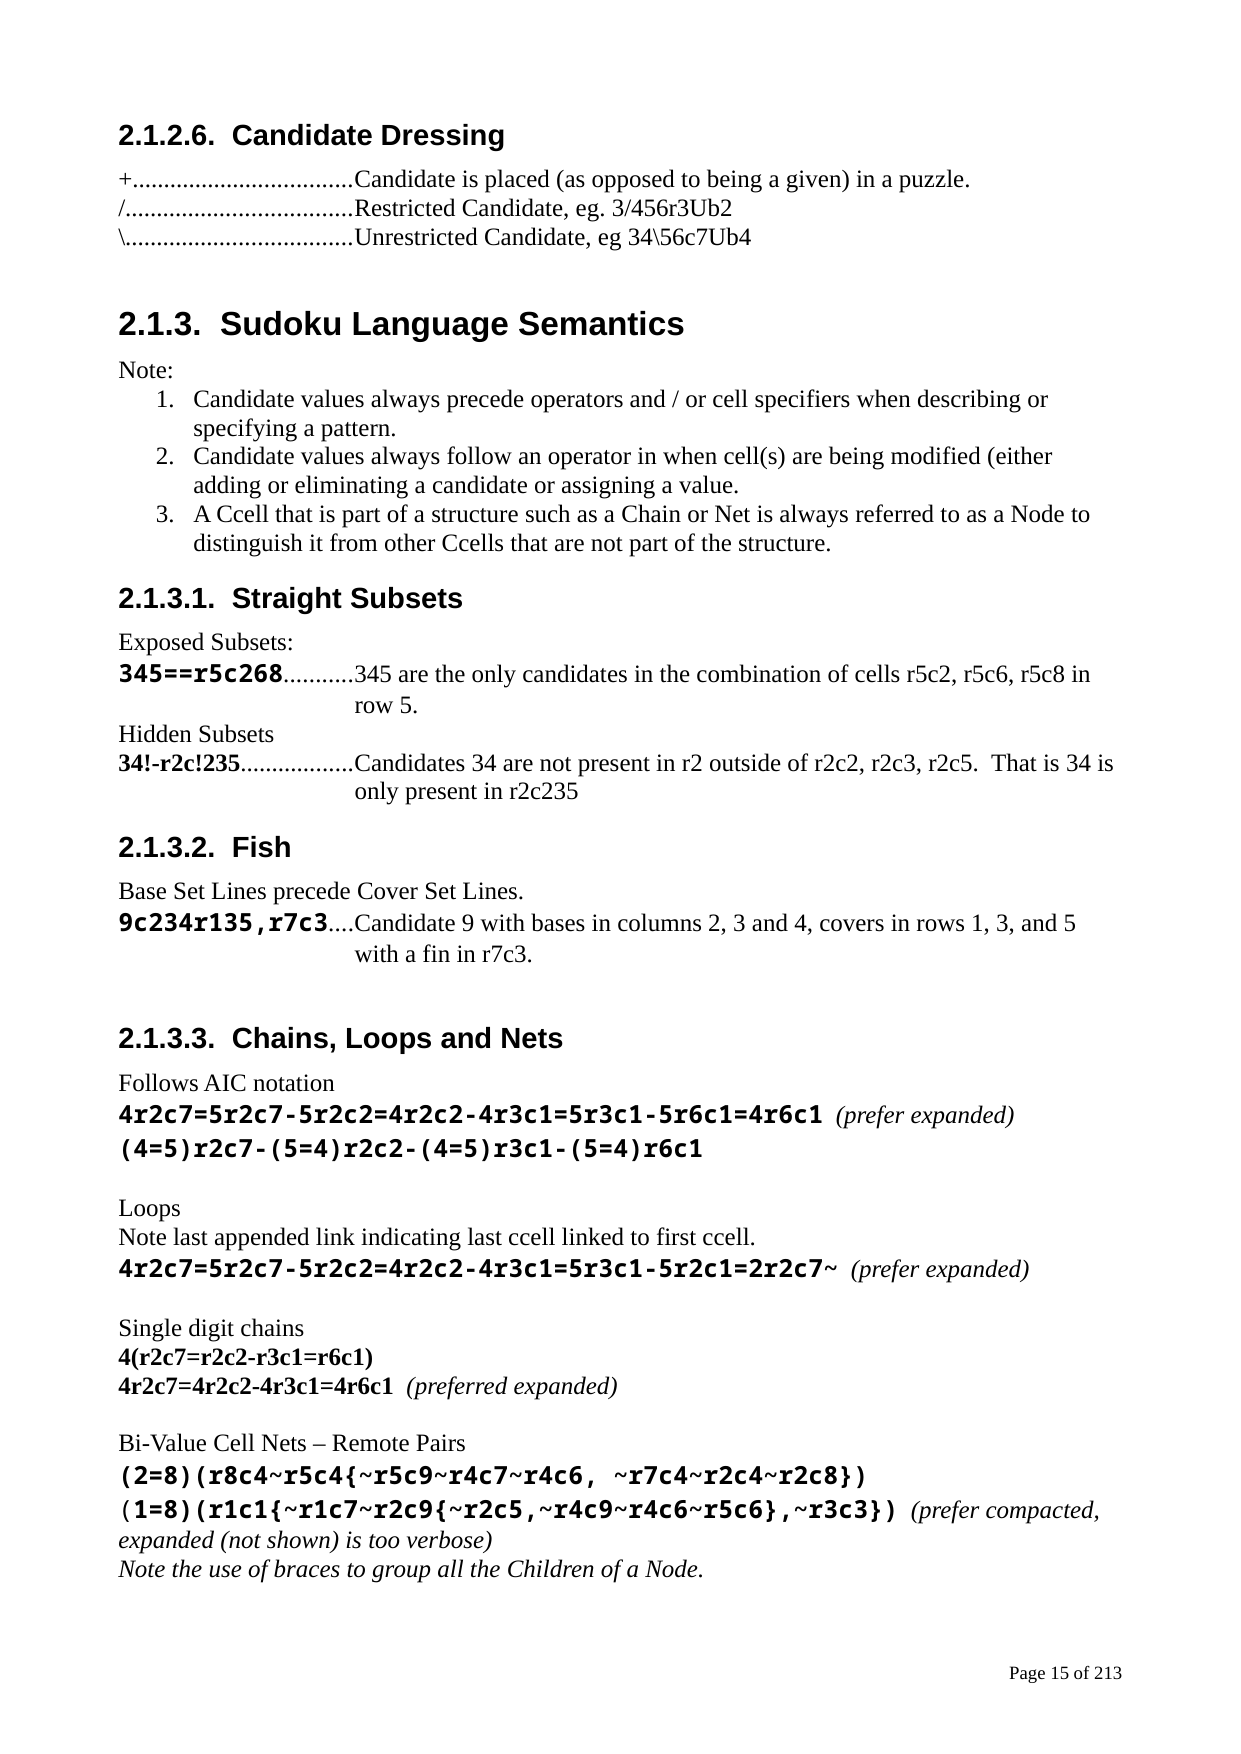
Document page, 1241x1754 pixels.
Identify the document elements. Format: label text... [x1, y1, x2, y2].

subtitle (4=5)r2c7-(5=4)r2c2-(4=5)r3c1-(5=4)r6c1 [118, 1130, 1122, 1164]
list Bi-Value Cell Nets – Remote Pairs [118, 1428, 1122, 1457]
text Follows AIC notation [118, 1068, 1122, 1096]
text / Restricted Candidate, eg. 3/456r3Ub2 [118, 193, 1122, 222]
text 34!-r2c!235 Candidates 34 are not present in r2 outside of r2c2, r2c3, r2c5. That is 34 is only present in r2c235 [118, 748, 1122, 805]
subtitle 4r2c7=5r2c7-5r2c2=4r2c2-4r3c1=5r3c1-5r2c1=2r2c7~ (prefer expanded) [118, 1251, 1122, 1285]
list (2=8)(r8c4~r5c4{~r5c9~r4c7~r4c6, ~r7c4~r2c4~r2c8}) [118, 1457, 1122, 1491]
list Note last appended link indicating last ccell linked to first ccell. [118, 1222, 1122, 1251]
text 345==r5c268 345 are the only candidates in the combination of cells r5c2, r5c6, r5c8 in row 5. [118, 656, 1122, 719]
text 9c234r135,r7c3 Candidate 9 with bases in columns 2, 3 and 4, covers in rows 1, 3, and 5 with a fin in r7c3. [118, 905, 1122, 968]
subtitle Candidate Dressing [118, 118, 1122, 152]
list Candidate values always follow an operator in when cell(s) are being modified (either adding or eliminating a candidate or assigning a value. [156, 441, 1122, 499]
list (1=8)(r1c1{~r1c7~r2c9{~r2c5,~r4c9~r4c6~r5c6},~r3c3}) (prefer compacted, expanded (not shown) is too verbose) [118, 1491, 1122, 1554]
subtitle Fish [118, 830, 1122, 864]
subtitle 4r2c7=4r2c2-4r3c1=4r6c1 (preferred expanded) [118, 1371, 1122, 1400]
text Exposed Subsets: [118, 627, 1122, 656]
list Note the use of braces to group all the Children of a Node. [118, 1554, 1122, 1583]
text Single digit chains [118, 1313, 1122, 1342]
subtitle Sudoku Language Semantics [118, 304, 1122, 343]
text Base Set Lines precede Cover Set Lines. [118, 876, 1122, 905]
subtitle Chains, Loops and Nets [118, 1022, 1122, 1055]
text + Candidate is placed (as opposed to being a given) in a puzzle. [118, 164, 1122, 193]
subtitle 4r2c7=5r2c7-5r2c2=4r2c2-4r3c1=5r3c1-5r6c1=4r6c1 (prefer expanded) [118, 1096, 1122, 1130]
text Note: [118, 355, 1122, 384]
text \ Unrestricted Candidate, eg 34\56c7Ub4 [118, 222, 1122, 250]
list Loops [118, 1193, 1122, 1222]
text Hidden Subsets [118, 719, 1122, 748]
subtitle 4(r2c7=r2c2-r3c1=r6c1) [118, 1342, 1122, 1371]
list Candidate values always precede operators and / or cell specifiers when describing or specifying a pattern. [156, 384, 1122, 441]
list A Ccell that is part of a structure such as a Chain or Net is always referred to as a Node to distinguish it from other Ccells that are not part of the structure. [156, 499, 1122, 556]
subtitle Straight Subsets [118, 581, 1122, 615]
